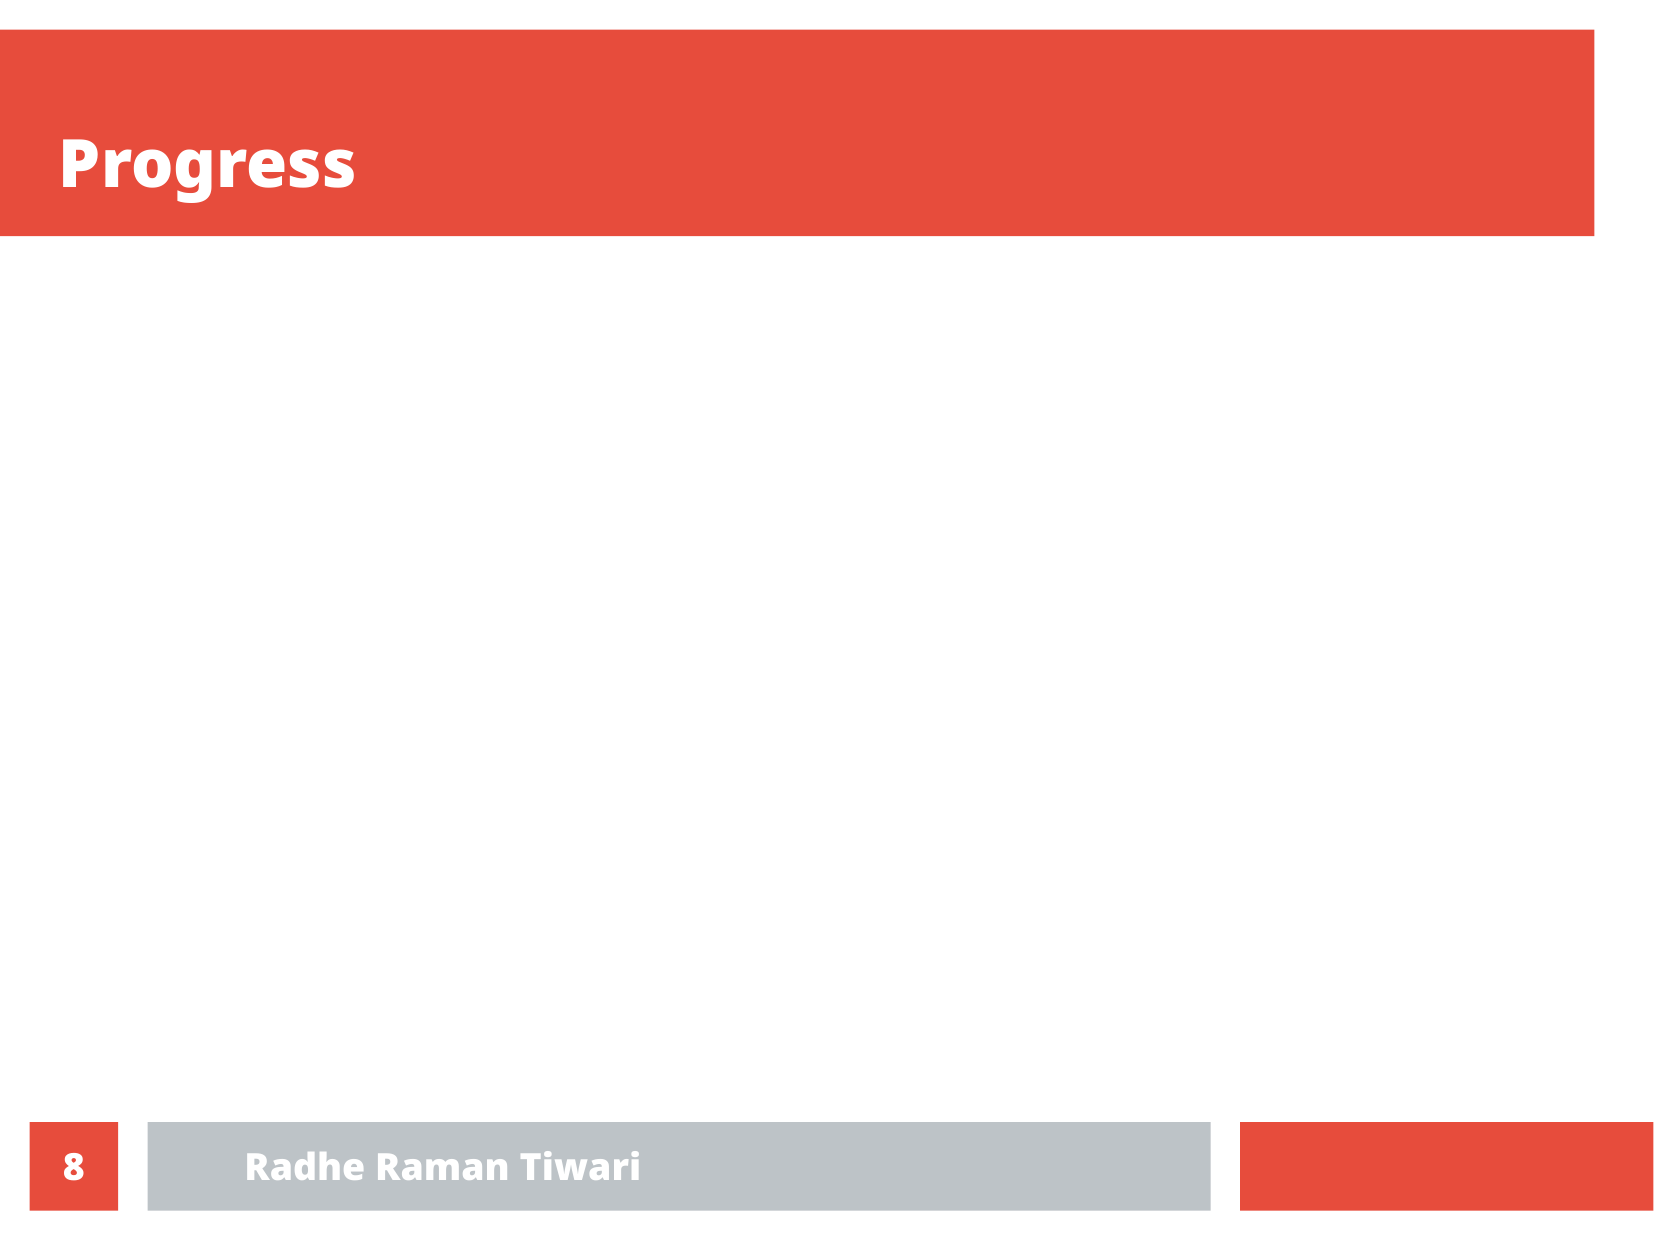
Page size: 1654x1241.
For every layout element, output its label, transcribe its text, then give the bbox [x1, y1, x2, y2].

title Progress [59, 59, 1595, 207]
